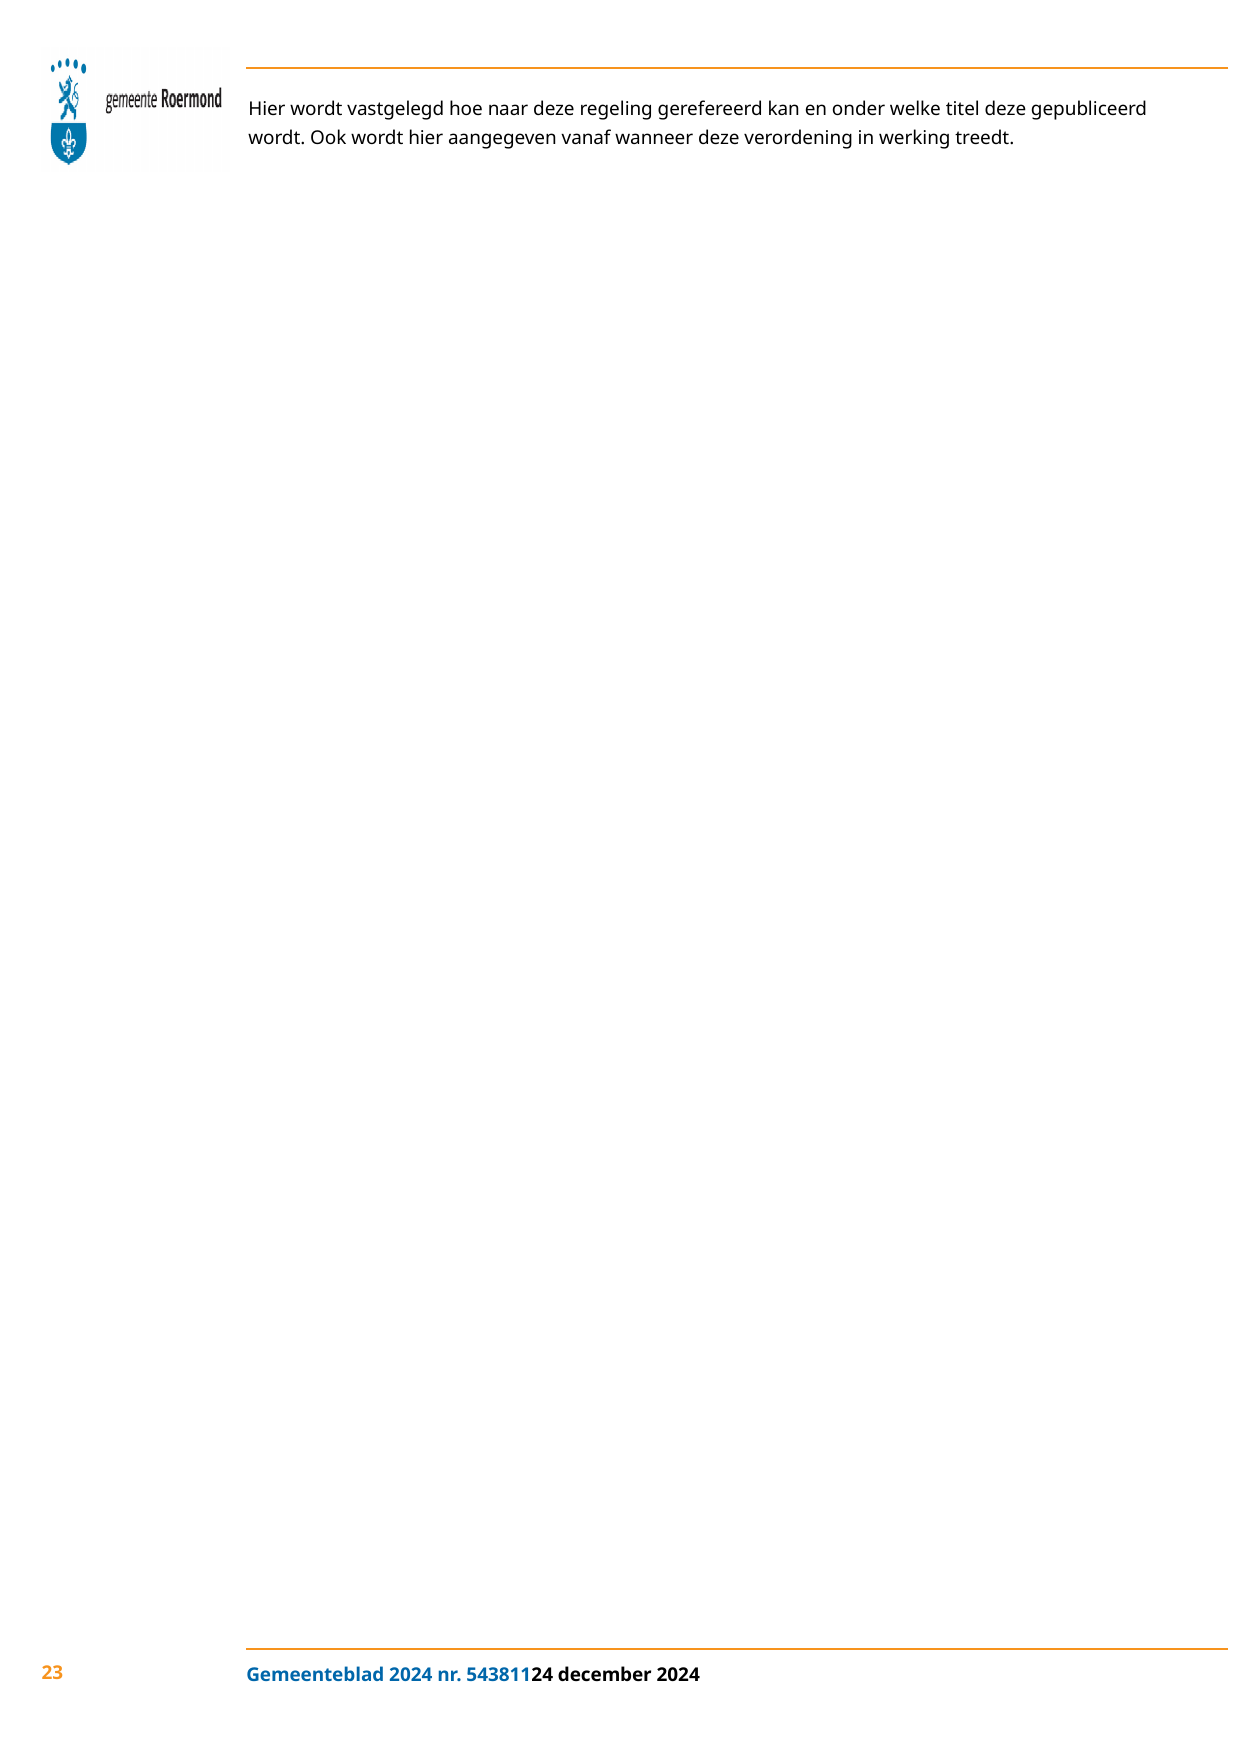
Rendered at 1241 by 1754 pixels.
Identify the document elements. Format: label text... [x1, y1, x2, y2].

picture [41, 47, 231, 172]
text Hier wordt vastgelegd hoe naar deze regeling gerefereerd kan en onder welke titel deze gepubliceerd wordt. Ook wordt hier aangegeven vanaf wanneer deze verordening in werking treedt. [248, 95, 1152, 150]
